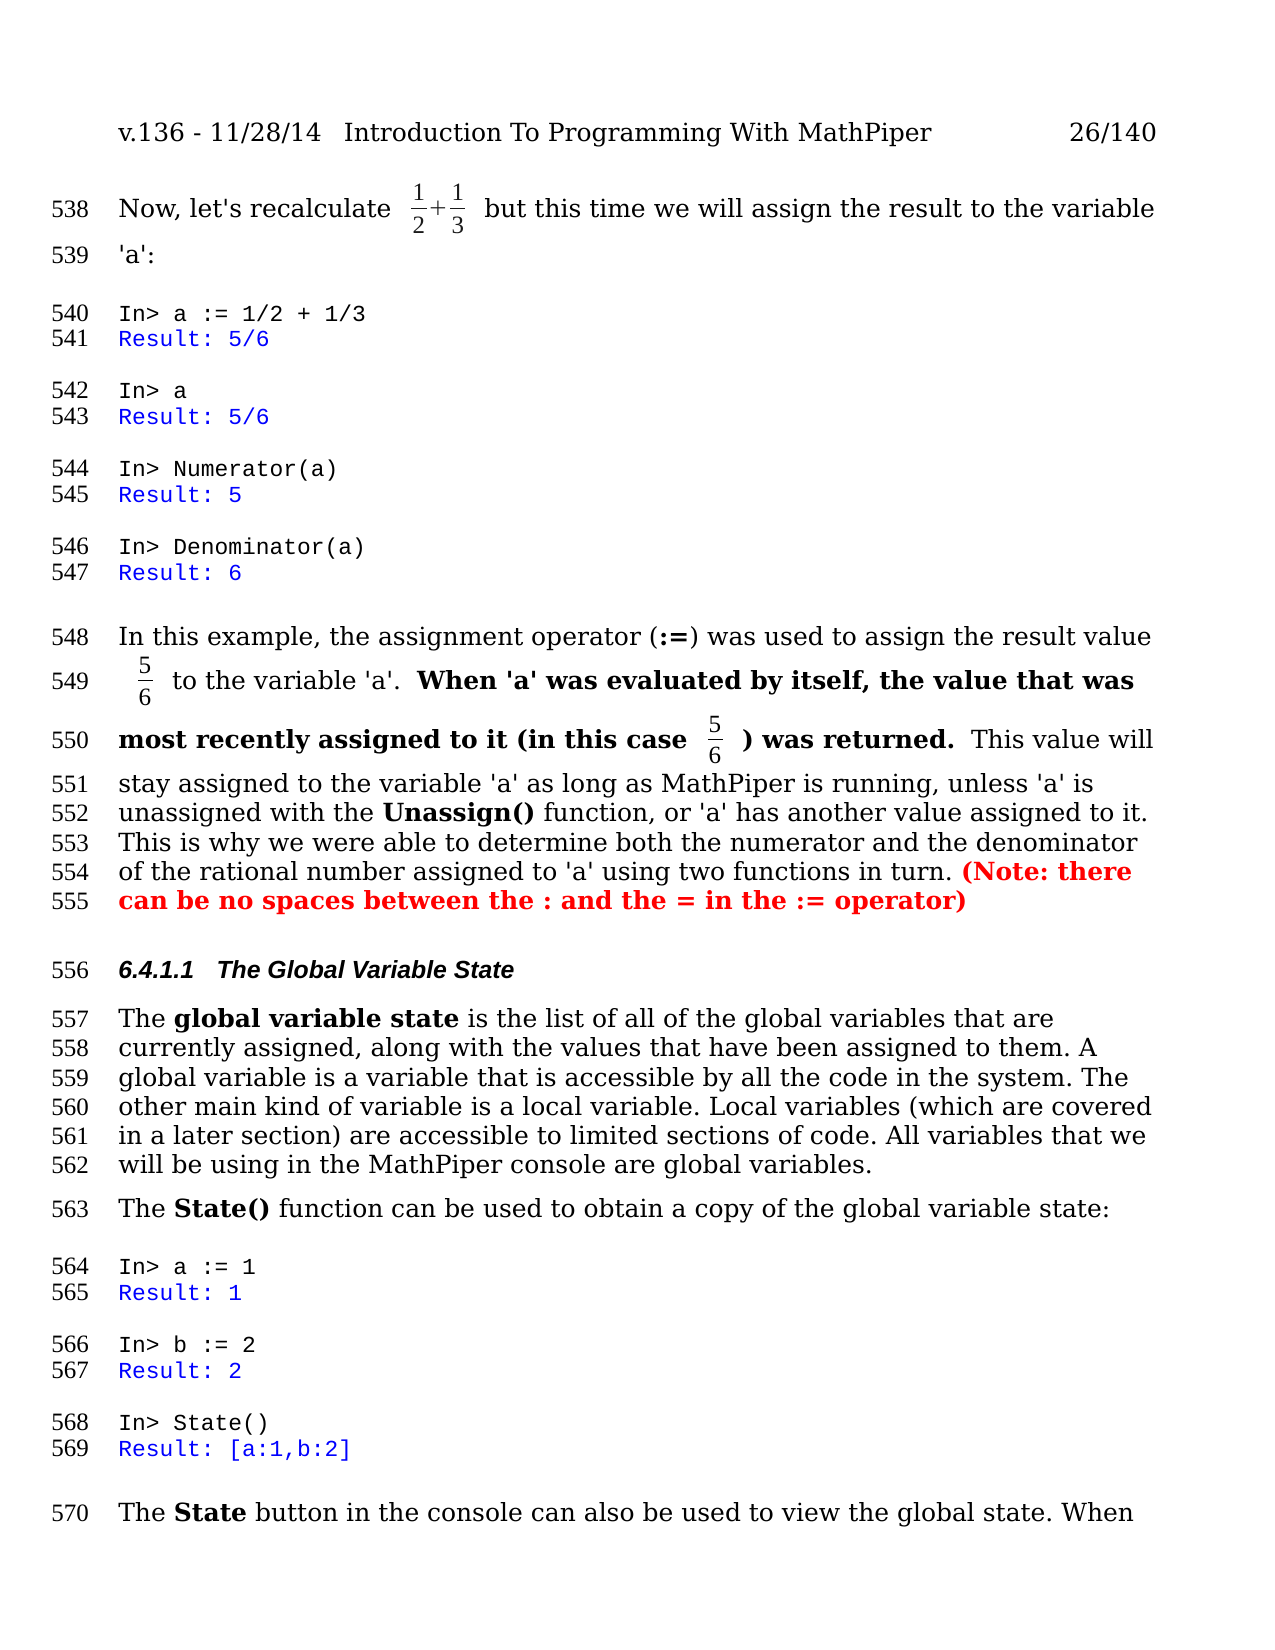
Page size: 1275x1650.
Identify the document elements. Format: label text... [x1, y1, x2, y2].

text Result: 5/6 [118, 406, 1157, 432]
text The State button in the console can also be used to view the global state. When [118, 1498, 1157, 1527]
text Result: [a:1,b:2] [118, 1437, 1157, 1463]
text Result: 2 [118, 1359, 1157, 1385]
text In> a [118, 380, 1157, 406]
text In> Denominator(a) [118, 535, 1157, 561]
text In> a := 1/2 + 1/3 [118, 302, 1157, 328]
text In> Numerator(a) [118, 457, 1157, 483]
text Result: 5 [118, 483, 1157, 509]
text Result: 6 [118, 561, 1157, 587]
text In> a := 1 [118, 1256, 1157, 1282]
text The State() function can be used to obtain a copy of the global variable state: [118, 1194, 1157, 1224]
text Result: 1 [118, 1282, 1157, 1308]
text Result: 5/6 [118, 328, 1157, 354]
text In> State() [118, 1411, 1157, 1437]
text Now, let's recalculatebut this time we will assign the result to the variable 'a': [118, 177, 1157, 270]
text In this example, the assignment operator (:=) was used to assign the result valueto the variable 'a'. When 'a' was evaluated by itself, the value that was most recently assigned to it (in this case) was returned. This value will stay assigned to the variable 'a' as long as MathPiper is running, unless 'a' is unassigned with the Unassign() function, or 'a' has another value assigned to it. This is why we were able to determine both the numerator and the denominator of the rational number assigned to 'a' using two functions in turn. (Note: there can be no spaces between the : and the = in the := operator) [118, 622, 1157, 916]
text In> b := 2 [118, 1333, 1157, 1359]
text The global variable state is the list of all of the global variables that are currently assigned, along with the values that have been assigned to them. A global variable is a variable that is accessible by all the code in the system. The other main kind of variable is a local variable. Local variables (which are covered in a later section) are accessible to limited sections of code. All variables that we will be using in the MathPiper console are global variables. [118, 1004, 1157, 1179]
subtitle The Global Variable State [118, 955, 1157, 983]
